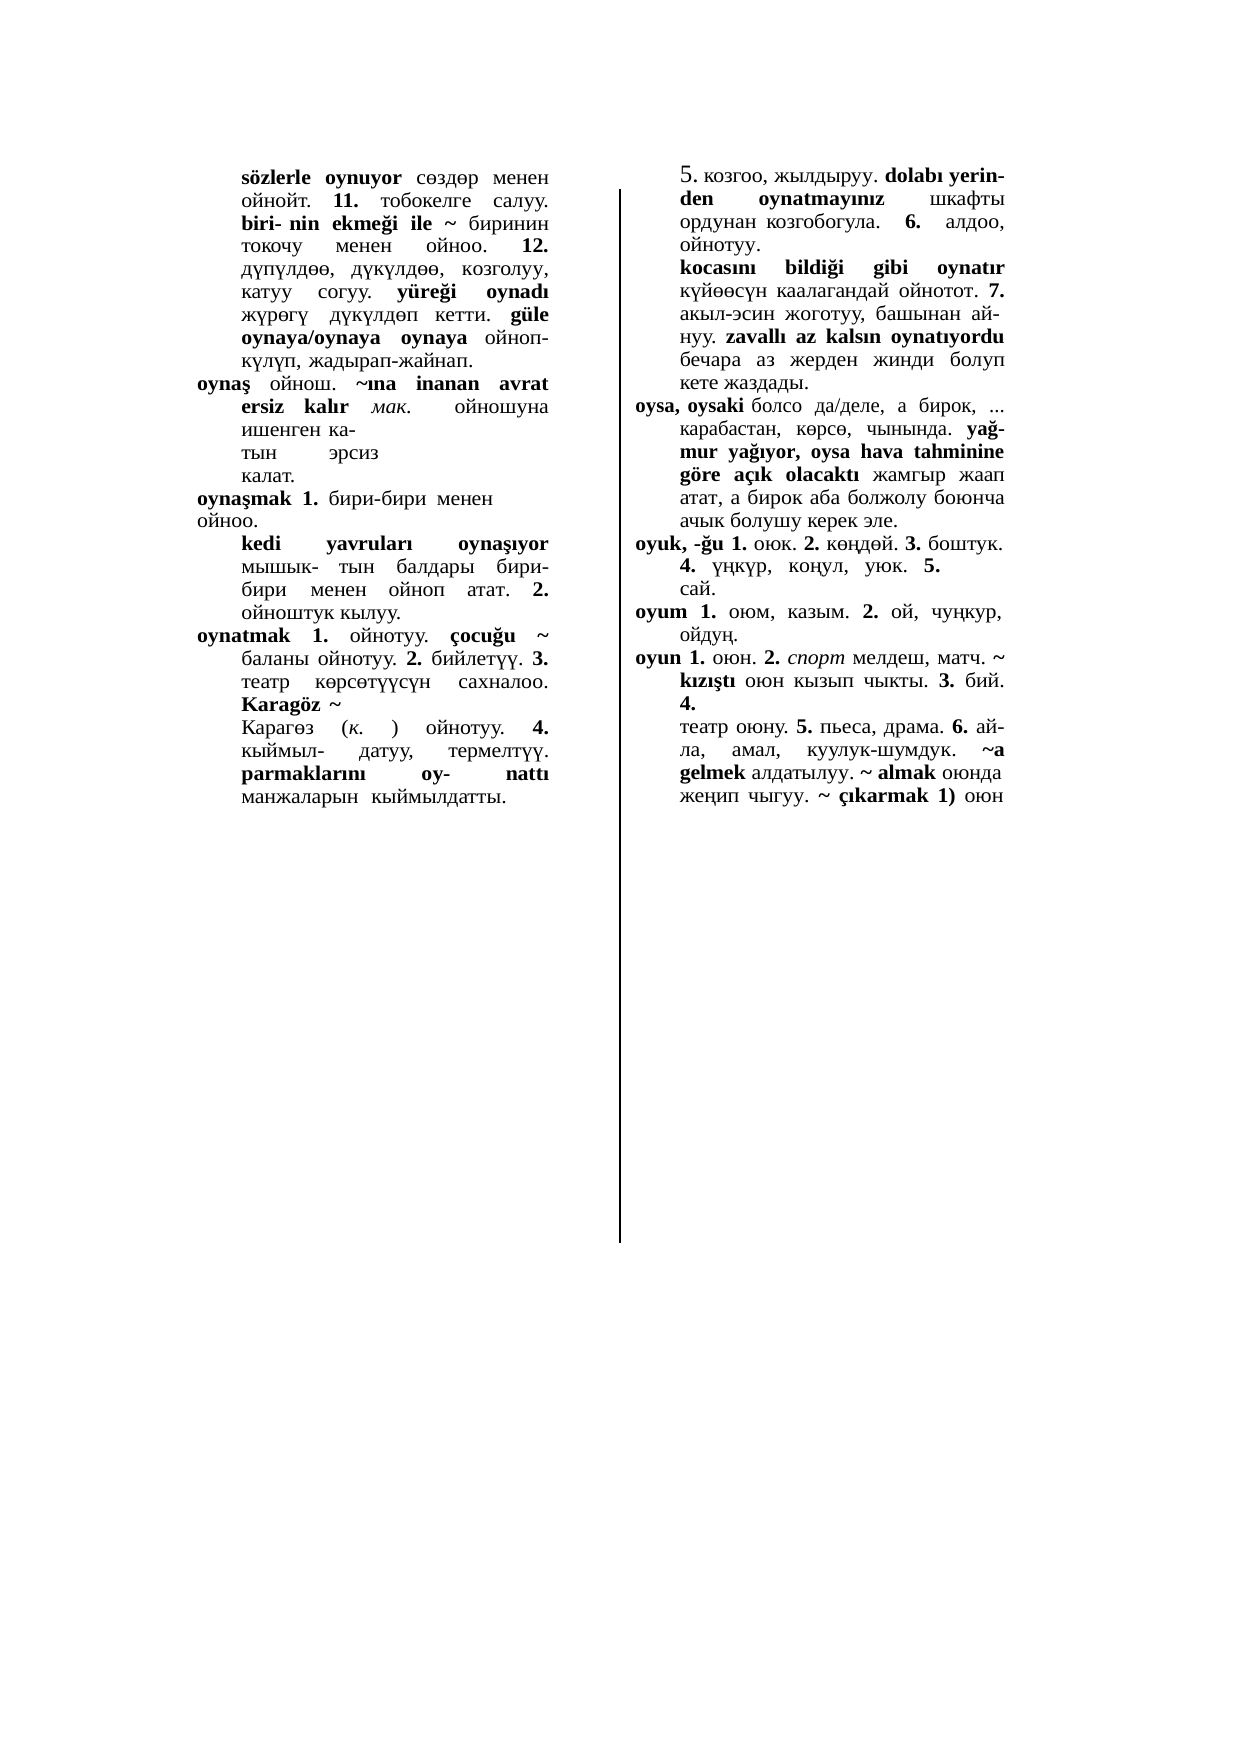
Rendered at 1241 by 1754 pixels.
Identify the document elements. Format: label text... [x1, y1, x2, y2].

text жеңип чыгуу. ~ çıkarmak 1) оюн [679, 784, 1005, 807]
text kocasını bildiği gibi oynatır күйөөсүн каалагандай ойнотот. 7. акыл-эсин жоготуу, башынан ай- [679, 256, 1005, 325]
text sözlerle oynuyor сөздөр менен ойнойт. 11. тобокелге салуу. biri- nin ekmeği ile ~ биринин токочу менен ойноо. 12. дүпүлдөө, дүкүлдөө, козголуу, катуу согуу. yüreği oynadı жүрөгү дүкүлдөп кетти. güle oynaya/oynaya oynaya ойноп-күлүп, жадырап-жайнап. [241, 164, 549, 372]
text ойдуң. [679, 623, 742, 646]
text göre açık olacaktı жамгыр жаап атат, а бирок аба болжолу боюнча ачык болушу керек эле. [679, 463, 1005, 532]
text нуу. zavallı az kalsın oynatıyordu бечара аз жерден жинди болуп кете жаздады. [679, 325, 1005, 394]
text театр оюну. 5. пьеса, драма. 6. ай- ла, амал, куулук-шумдук. ~a gelmek алдатылуу. ~ almak оюнда [679, 715, 1005, 784]
text oysa, oysaki болсо да/деле, а бирок, ... карабастан, көрсө, чынында. yağ- mur yağıyor, oysa hava tahminine [635, 394, 1005, 463]
text oynatmak 1. ойнотуу. çocuğu ~ баланы ойнотуу. 2. бийлетүү. 3. театр көрсөтүүсүн сахналоо. Karagöz ~ [197, 624, 549, 716]
text oynaş ойнош. ~ına inanan avrat ersiz kalır мак. ойношуна ишенген ка- [197, 372, 549, 441]
text тын эрсиз калат. [241, 441, 378, 487]
text oyun 1. оюн. 2. спорт мелдеш, матч. ~ kızıştı оюн кызып чыкты. 3. бий. 4. [635, 646, 1005, 715]
text oyuk, -ğu 1. оюк. 2. көңдөй. 3. боштук. [635, 532, 1065, 554]
text kedi yavruları oynaşıyor мышык- тын балдары бири-бири менен ойноп атат. 2. ойноштук кылуу. [241, 532, 549, 624]
text Карагөз (к. ) ойнотуу. 4. кыймыл- датуу, термелтүү. parmaklarını oy- nattı манжаларын кыймылдатты. [241, 716, 549, 808]
text 4. үңкүр, коңул, уюк. 5. сай. [679, 554, 940, 600]
text oynaşmak 1. бири-бири менен ойноо. [197, 487, 549, 532]
text oyum 1. оюм, казым. 2. ой, чуңкур, [635, 600, 1065, 623]
list козгоо, жылдыруу. dolabı yerin- den oynatmayınız шкафты ордунан козгобогула. 6. алдоо, ойнотуу. [679, 164, 1005, 256]
